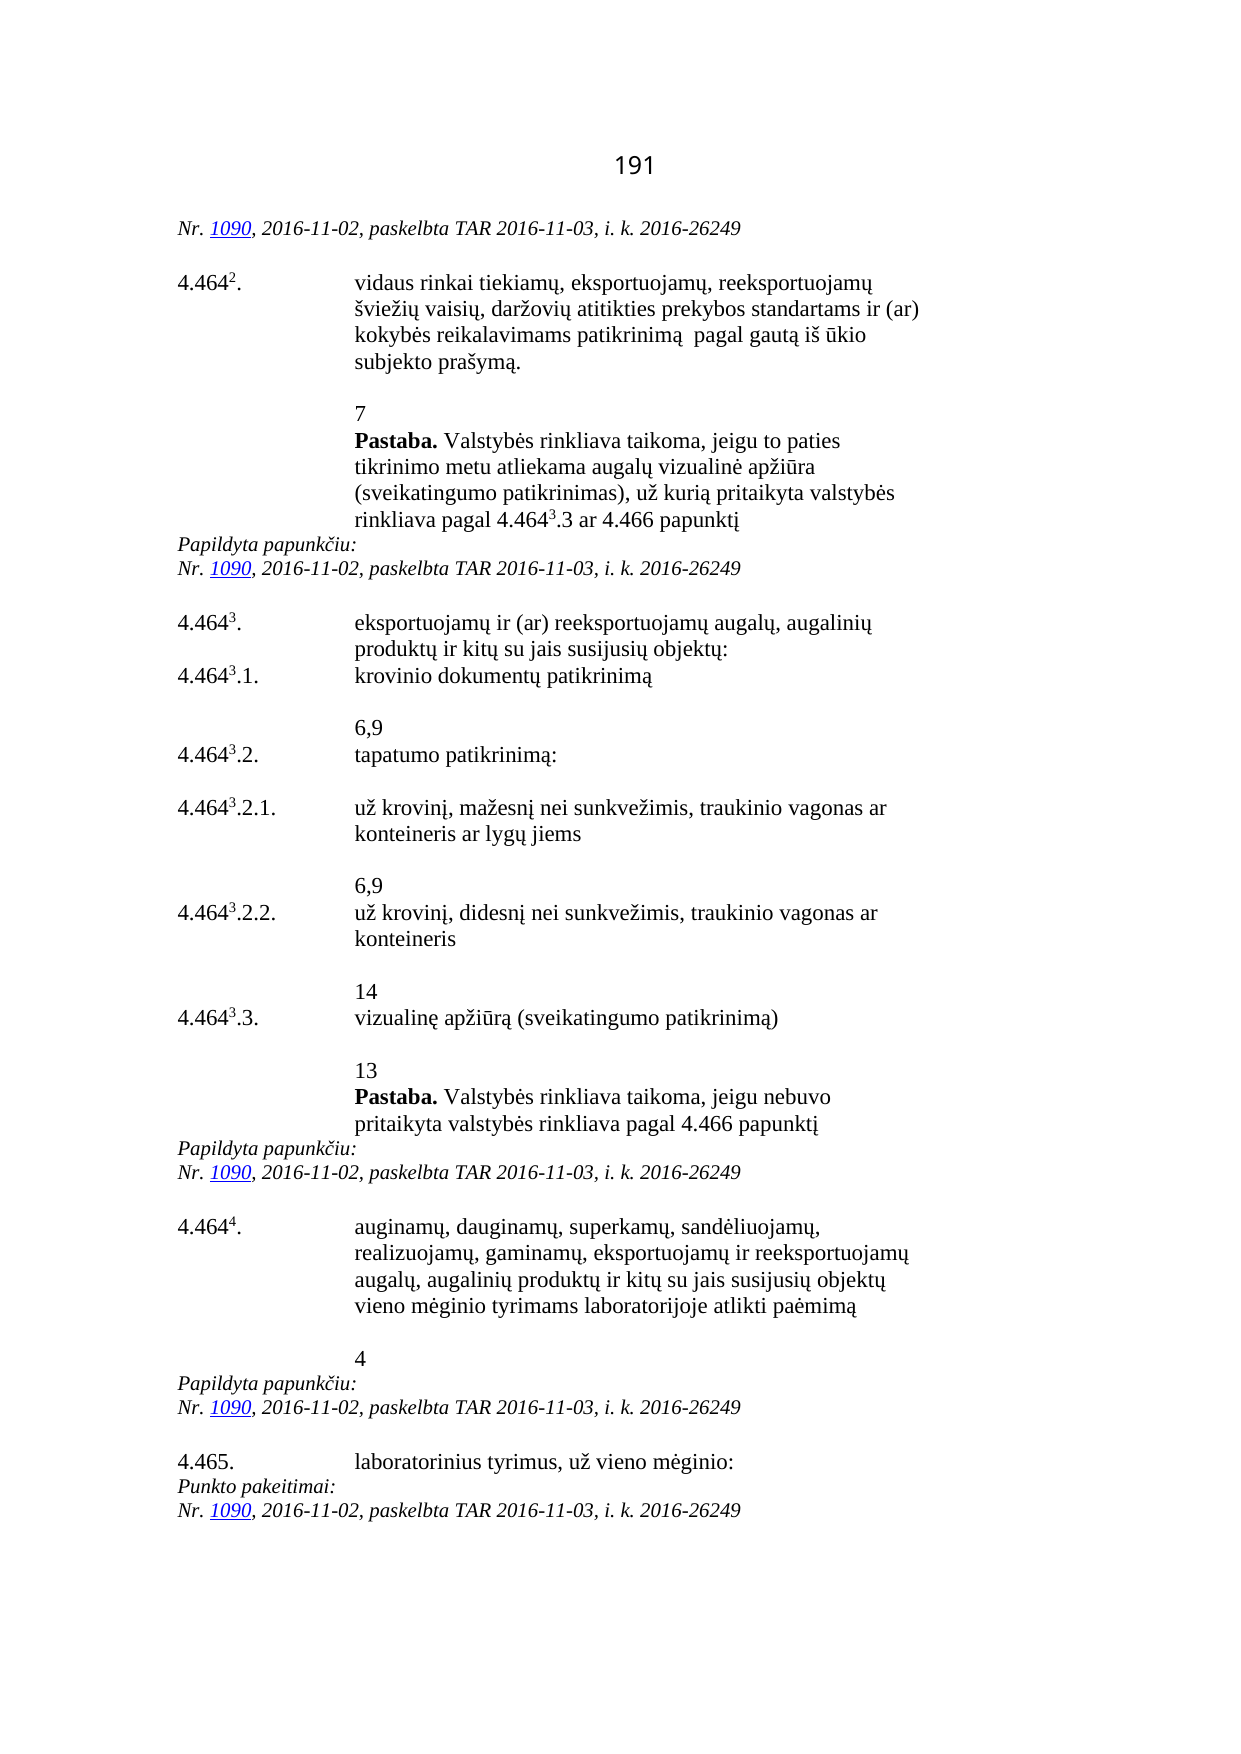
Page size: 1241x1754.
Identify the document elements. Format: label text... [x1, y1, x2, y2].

text Papildyta papunkčiu: [177, 532, 1093, 556]
text kokybės reikalavimams patikrinimą pagal gautą iš ūkio [354, 321, 945, 348]
text 4.4643. eksportuojamų ir (ar) reeksportuojamų augalų, augalinių [177, 609, 945, 635]
text Pastaba. Valstybės rinkliava taikoma, jeigu to paties [354, 427, 945, 453]
text augalų, augalinių produktų ir kitų su jais susijusių objektų [354, 1266, 945, 1292]
text Papildyta papunkčiu: [177, 1136, 1093, 1160]
text Nr. 1090, 2016-11-02, paskelbta TAR 2016-11-03, i. k. 2016-26249 [177, 1395, 1093, 1419]
text Nr. 1090, 2016-11-02, paskelbta TAR 2016-11-03, i. k. 2016-26249 [177, 556, 1093, 580]
text pritaikyta valstybės rinkliava pagal 4.466 papunktį [354, 1110, 945, 1136]
text produktų ir kitų su jais susijusių objektų: [354, 635, 945, 662]
text 4.4644. auginamų, dauginamų, superkamų, sandėliuojamų, [177, 1213, 945, 1239]
text 4.4642. vidaus rinkai tiekiamų, eksportuojamų, reeksportuojamų [177, 269, 945, 295]
text rinkliava pagal 4.4643.3 ar 4.466 papunktį [354, 506, 945, 532]
text 4.4643.2. tapatumo patikrinimą: [177, 741, 945, 793]
text konteineris ar lygų jiems 6,9 [354, 820, 945, 899]
text šviežių vaisių, daržovių atitikties prekybos standartams ir (ar) [354, 295, 945, 321]
text subjekto prašymą. 7 [354, 348, 945, 427]
text Pastaba. Valstybės rinkliava taikoma, jeigu nebuvo [354, 1083, 945, 1110]
text vieno mėginio tyrimams laboratorijoje atlikti paėmimą 4 [354, 1292, 945, 1371]
text 4.4643.1. krovinio dokumentų patikrinimą 6,9 [177, 662, 945, 741]
text realizuojamų, gaminamų, eksportuojamų ir reeksportuojamų [354, 1239, 945, 1266]
text Punkto pakeitimai: [177, 1474, 1093, 1498]
text tikrinimo metu atliekama augalų vizualinė apžiūra [354, 453, 945, 479]
text konteineris 14 [354, 925, 945, 1004]
text 4.465. laboratorinius tyrimus, už vieno mėginio: [177, 1448, 945, 1474]
text (sveikatingumo patikrinimas), už kurią pritaikyta valstybės [354, 479, 945, 506]
text 4.4643.2.2. už krovinį, didesnį nei sunkvežimis, traukinio vagonas ar [177, 899, 945, 925]
text Papildyta papunkčiu: [177, 1371, 1093, 1395]
text 4.4643.3. vizualinę apžiūrą (sveikatingumo patikrinimą) 13 [177, 1004, 945, 1083]
text Nr. 1090, 2016-11-02, paskelbta TAR 2016-11-03, i. k. 2016-26249 [177, 1160, 1093, 1184]
text Nr. 1090, 2016-11-02, paskelbta TAR 2016-11-03, i. k. 2016-26249 [177, 216, 1093, 240]
text 4.4643.2.1. už krovinį, mažesnį nei sunkvežimis, traukinio vagonas ar [177, 793, 945, 820]
text Nr. 1090, 2016-11-02, paskelbta TAR 2016-11-03, i. k. 2016-26249 [177, 1498, 1093, 1522]
